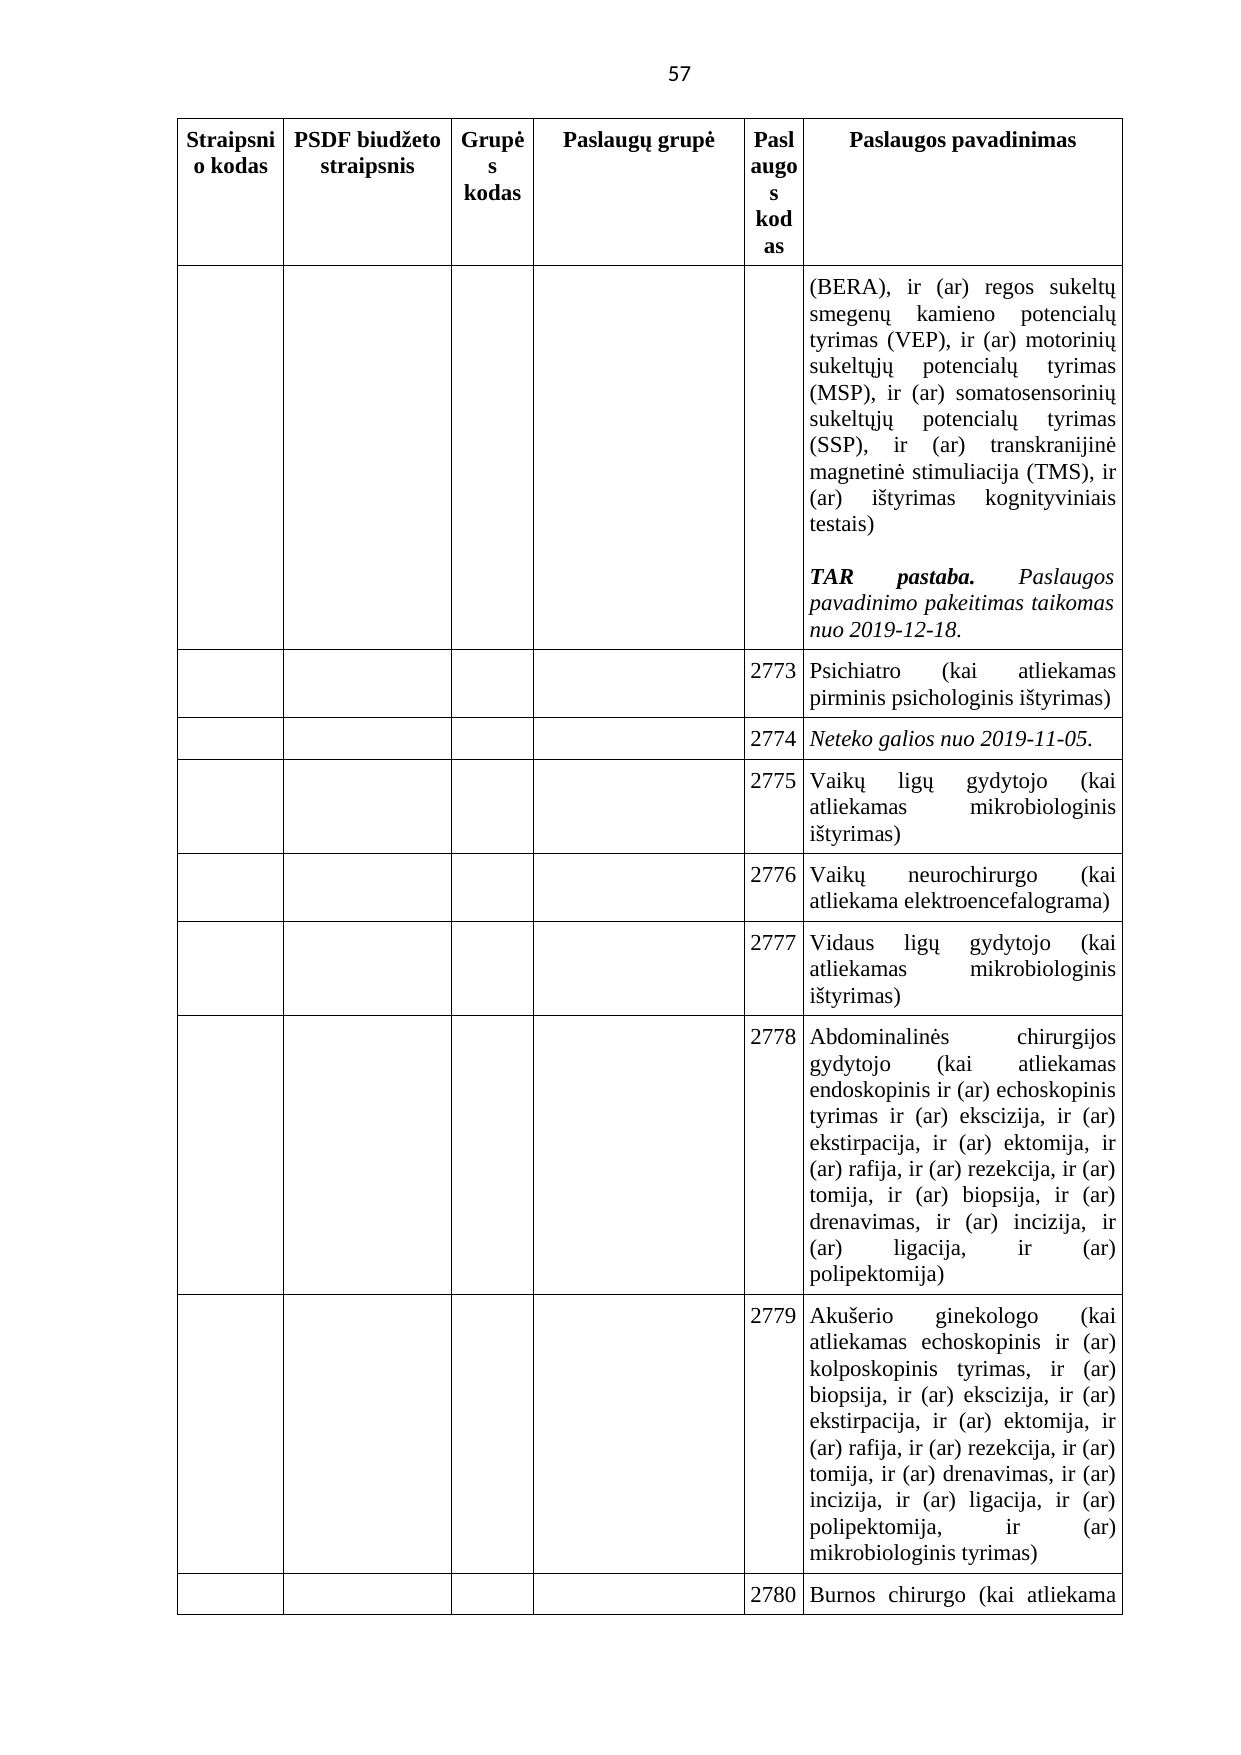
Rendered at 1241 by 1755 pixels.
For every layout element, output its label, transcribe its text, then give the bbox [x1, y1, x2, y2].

table_cell [534, 1016, 744, 1294]
table_cell [284, 650, 451, 717]
table_cell [178, 1574, 283, 1614]
table_cell Psichiatro (kai atliekamas pirminis psichologinis ištyrimas) [804, 650, 1122, 717]
table_cell [534, 266, 744, 649]
table_cell [534, 760, 744, 853]
table_cell [452, 1574, 533, 1614]
table_cell [745, 266, 803, 649]
table_cell [284, 1016, 451, 1294]
table_header Paslaugų grupė [534, 119, 744, 265]
table_cell [452, 922, 533, 1015]
table_cell Vidaus ligų gydytojo (kai atliekamas mikrobiologinis ištyrimas) [804, 922, 1122, 1015]
table_cell [284, 1574, 451, 1614]
table_cell Burnos chirurgo (kai atliekama [804, 1574, 1122, 1614]
table_cell Akušerio ginekologo (kai atliekamas echoskopinis ir (ar) kolposkopinis tyrimas, ir (ar) biopsija, ir (ar) ekscizija, ir (ar) ekstirpacija, ir (ar) ektomija, ir (ar) rafija, ir (ar) rezekcija, ir (ar) tomija, ir (ar) drenavimas, ir (ar) incizija, ir (ar) ligacija, ir (ar) polipektomija, ir (ar) mikrobiologinis tyrimas) [804, 1295, 1122, 1573]
table_cell (BERA), ir (ar) regos sukeltų smegenų kamieno potencialų tyrimas (VEP), ir (ar) motorinių sukeltųjų potencialų tyrimas (MSP), ir (ar) somatosensorinių sukeltųjų potencialų tyrimas (SSP), ir (ar) transkranijinė magnetinė stimuliacija (TMS), ir (ar) ištyrimas kognityviniais testais) TAR pastaba. Paslaugos pavadinimo pakeitimas taikomas nuo 2019-12-18. [804, 266, 1122, 649]
table_cell [284, 854, 451, 921]
table_cell [452, 760, 533, 853]
table_cell 2777 [745, 922, 803, 1015]
table_cell 2774 [745, 718, 803, 759]
table_cell [178, 760, 283, 853]
table_cell [178, 1016, 283, 1294]
table_cell 2780 [745, 1574, 803, 1614]
table_cell [284, 922, 451, 1015]
table_cell [452, 1016, 533, 1294]
table_cell [452, 854, 533, 921]
table_header Grupės kodas [452, 119, 533, 265]
table_cell [534, 650, 744, 717]
table_cell [452, 650, 533, 717]
table_cell [452, 1295, 533, 1573]
table_cell [534, 854, 744, 921]
table_cell [452, 718, 533, 759]
table_cell [178, 266, 283, 649]
table_cell Vaikų ligų gydytojo (kai atliekamas mikrobiologinis ištyrimas) [804, 760, 1122, 853]
table_header PSDF biudžeto straipsnis [284, 119, 451, 265]
table_cell [178, 1295, 283, 1573]
table_cell Vaikų neurochirurgo (kai atliekama elektroencefalograma) [804, 854, 1122, 921]
table_cell [284, 718, 451, 759]
table_cell [452, 266, 533, 649]
table_cell [178, 854, 283, 921]
table_cell 2779 [745, 1295, 803, 1573]
table_cell 2775 [745, 760, 803, 853]
table_cell [534, 1574, 744, 1614]
table_cell [284, 1295, 451, 1573]
table_cell [178, 650, 283, 717]
table_cell 2773 [745, 650, 803, 717]
table_cell 2776 [745, 854, 803, 921]
table_cell 2778 [745, 1016, 803, 1294]
table_cell [284, 760, 451, 853]
table_header Paslaugos kodas [745, 119, 803, 265]
table_cell [534, 718, 744, 759]
table_cell [178, 922, 283, 1015]
table_cell Neteko galios nuo 2019-11-05. [804, 718, 1122, 759]
table_cell [284, 266, 451, 649]
table_cell [534, 1295, 744, 1573]
table_cell [178, 718, 283, 759]
table_header Paslaugos pavadinimas [804, 119, 1122, 265]
table_cell [534, 922, 744, 1015]
table_header Straipsnio kodas [178, 119, 283, 265]
table_cell Abdominalinės chirurgijos gydytojo (kai atliekamas endoskopinis ir (ar) echoskopinis tyrimas ir (ar) ekscizija, ir (ar) ekstirpacija, ir (ar) ektomija, ir (ar) rafija, ir (ar) rezekcija, ir (ar) tomija, ir (ar) biopsija, ir (ar) drenavimas, ir (ar) incizija, ir (ar) ligacija, ir (ar) polipektomija) [804, 1016, 1122, 1294]
